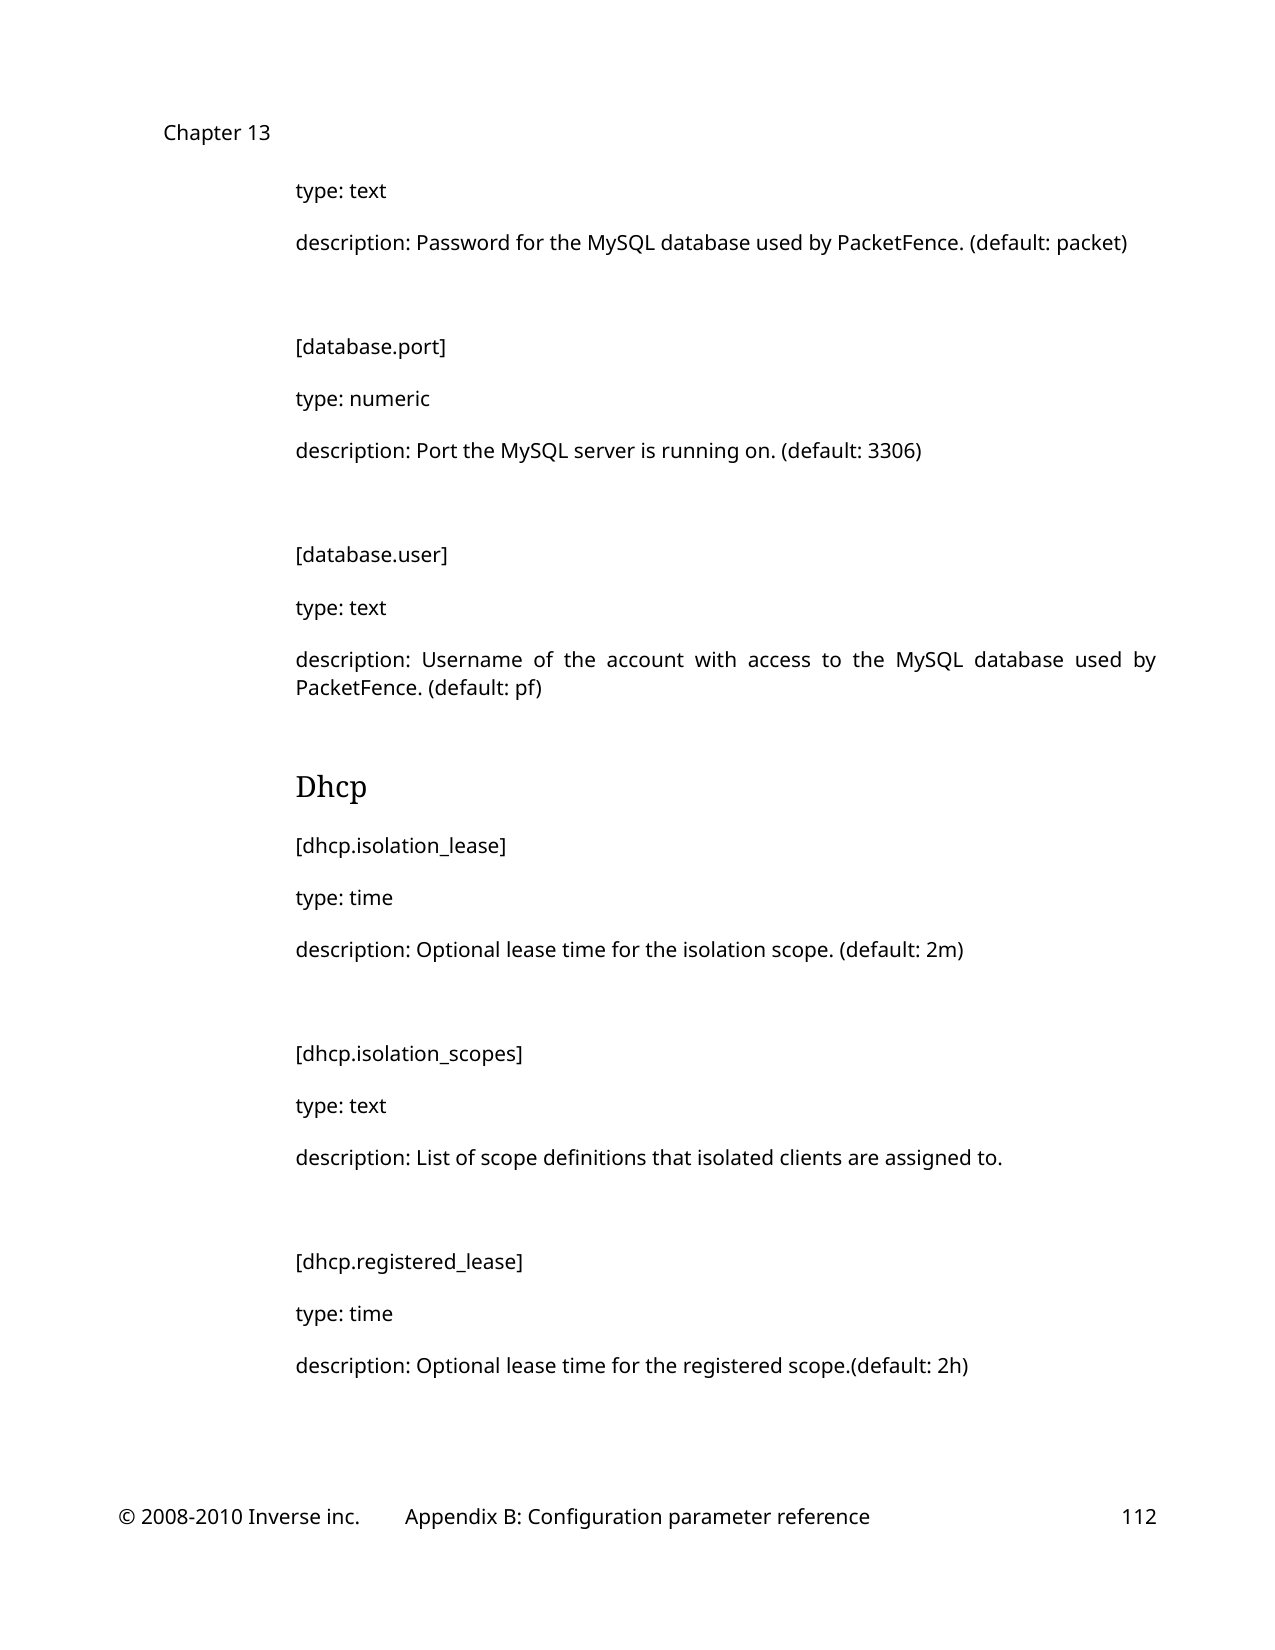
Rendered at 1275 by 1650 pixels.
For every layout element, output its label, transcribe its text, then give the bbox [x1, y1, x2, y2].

text type: time [295, 1299, 1157, 1328]
text type: text [295, 176, 1157, 204]
text description: Port the MySQL server is running on. (default: 3306) [295, 436, 1157, 465]
text description: Password for the MySQL database used by PacketFence. (default: packet) [295, 228, 1157, 257]
text type: text [295, 1091, 1157, 1119]
text [dhcp.isolation_lease] [295, 831, 1157, 859]
subtitle Dhcp [295, 766, 1157, 806]
text type: text [295, 593, 1157, 621]
text description: List of scope definitions that isolated clients are assigned to. [295, 1143, 1157, 1172]
text [database.port] [295, 332, 1157, 361]
text description: Optional lease time for the isolation scope. (default: 2m) [295, 935, 1157, 963]
text type: numeric [295, 384, 1157, 413]
text type: time [295, 883, 1157, 911]
text description: Optional lease time for the registered scope.(default: 2h) [295, 1352, 1157, 1380]
text [database.user] [295, 541, 1157, 569]
text [dhcp.registered_lease] [295, 1247, 1157, 1276]
text [dhcp.isolation_scopes] [295, 1039, 1157, 1067]
text description: Username of the account with access to the MySQL database used by PacketFence. (default: pf) [295, 645, 1157, 702]
